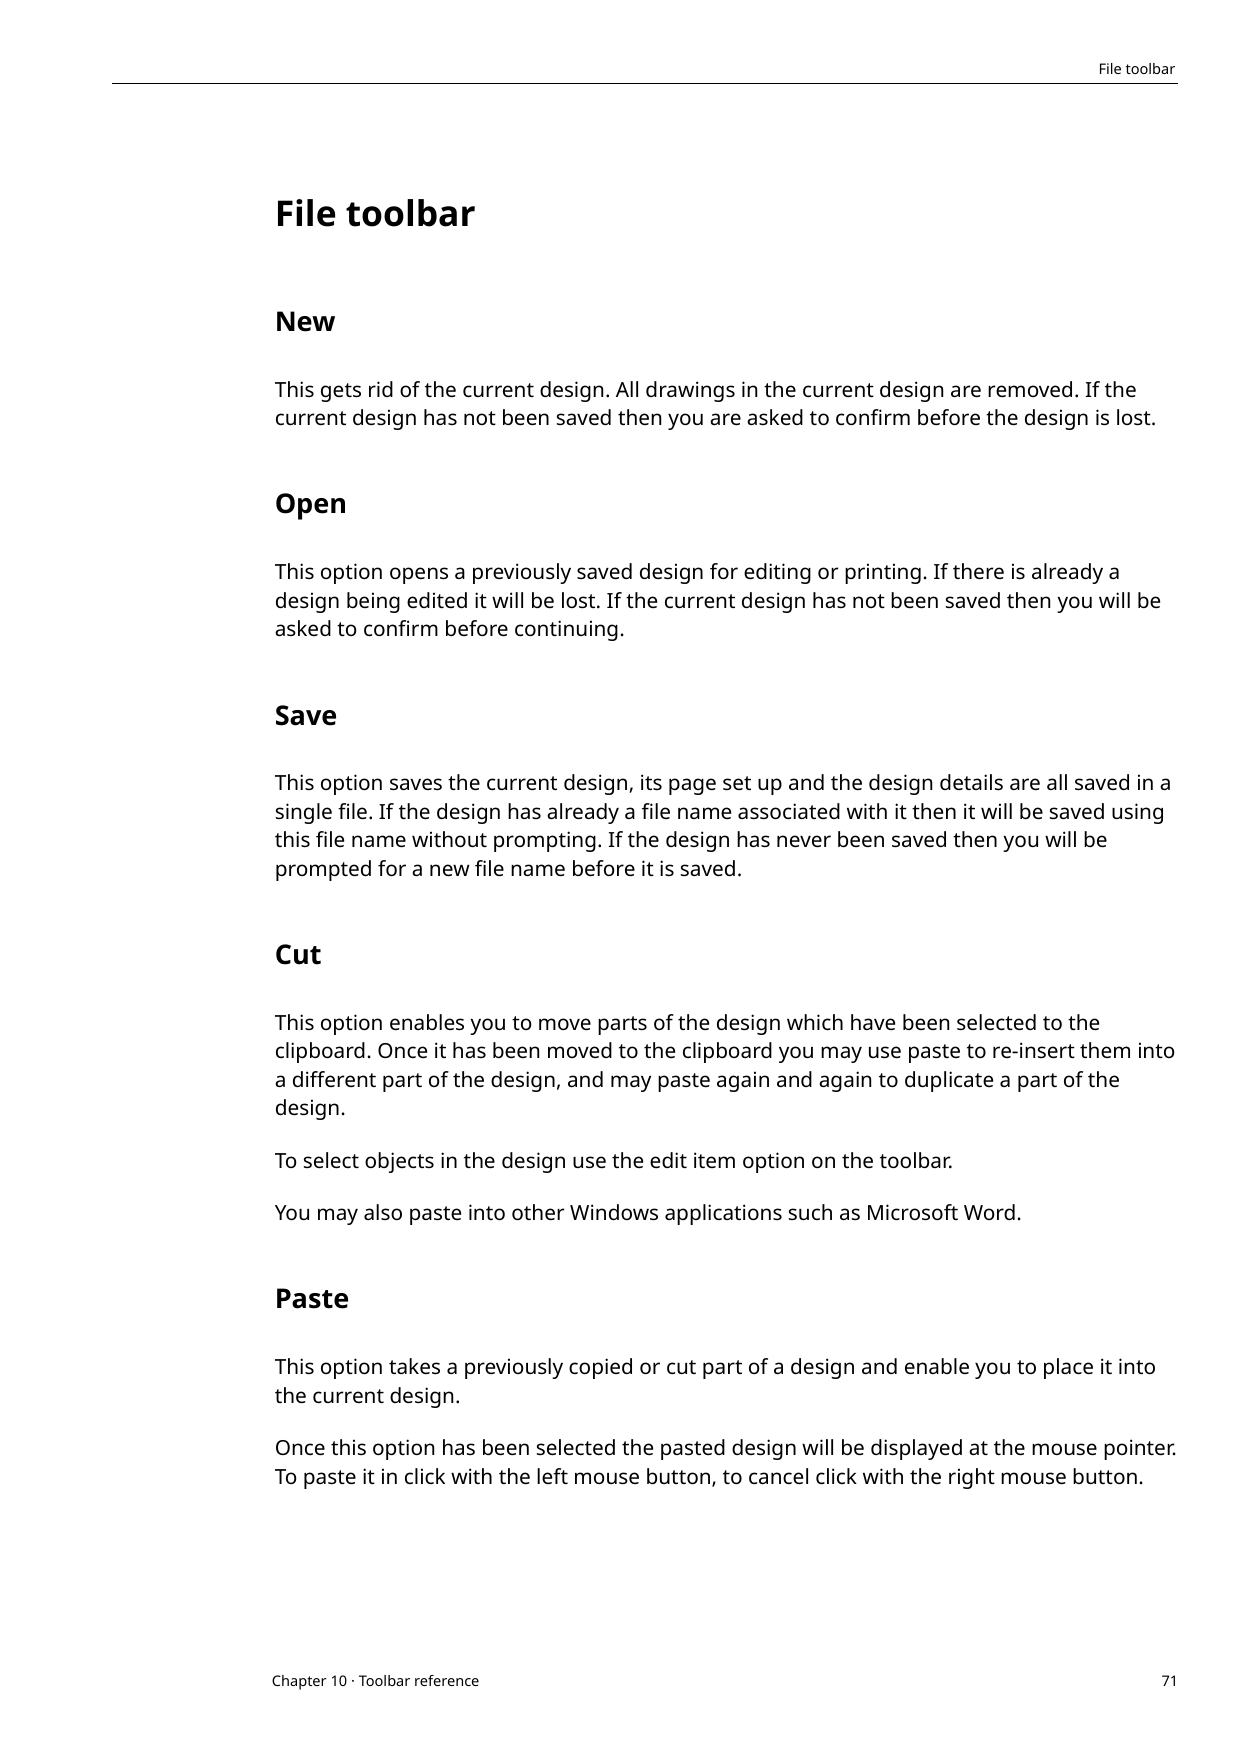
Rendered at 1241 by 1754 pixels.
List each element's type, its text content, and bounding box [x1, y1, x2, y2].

text You may also paste into other Windows applications such as Microsoft Word. [274, 1198, 1178, 1227]
text This option enables you to move parts of the design which have been selected to the clipboard. Once it has been moved to the clipboard you may use paste to re-insert them into a different part of the design, and may paste again and again to duplicate a part of the design. [274, 1008, 1178, 1122]
text This option takes a previously copied or cut part of a design and enable you to place it into the current design. [274, 1352, 1178, 1409]
subtitle File toolbar [274, 189, 1178, 237]
subtitle Save [274, 696, 1178, 733]
subtitle Paste [274, 1280, 1178, 1317]
subtitle Cut [274, 936, 1178, 972]
text This gets rid of the current design. All drawings in the current design are removed. If the current design has not been saved then you are asked to confirm before the design is lost. [274, 375, 1178, 432]
text This option opens a previously saved design for editing or printing. If there is already a design being edited it will be lost. If the current design has not been saved then you will be asked to confirm before continuing. [274, 557, 1178, 643]
subtitle New [274, 302, 1178, 339]
subtitle Open [274, 485, 1178, 522]
text This option saves the current design, its page set up and the design details are all saved in a single file. If the design has already a file name associated with it then it will be saved using this file name without prompting. If the design has never been saved then you will be prompted for a new file name before it is saved. [274, 768, 1178, 882]
text To select objects in the design use the edit item option on the toolbar. [274, 1146, 1178, 1174]
text Once this option has been selected the pasted design will be displayed at the mouse pointer. To paste it in click with the left mouse button, to cancel click with the right mouse button. [274, 1433, 1178, 1490]
